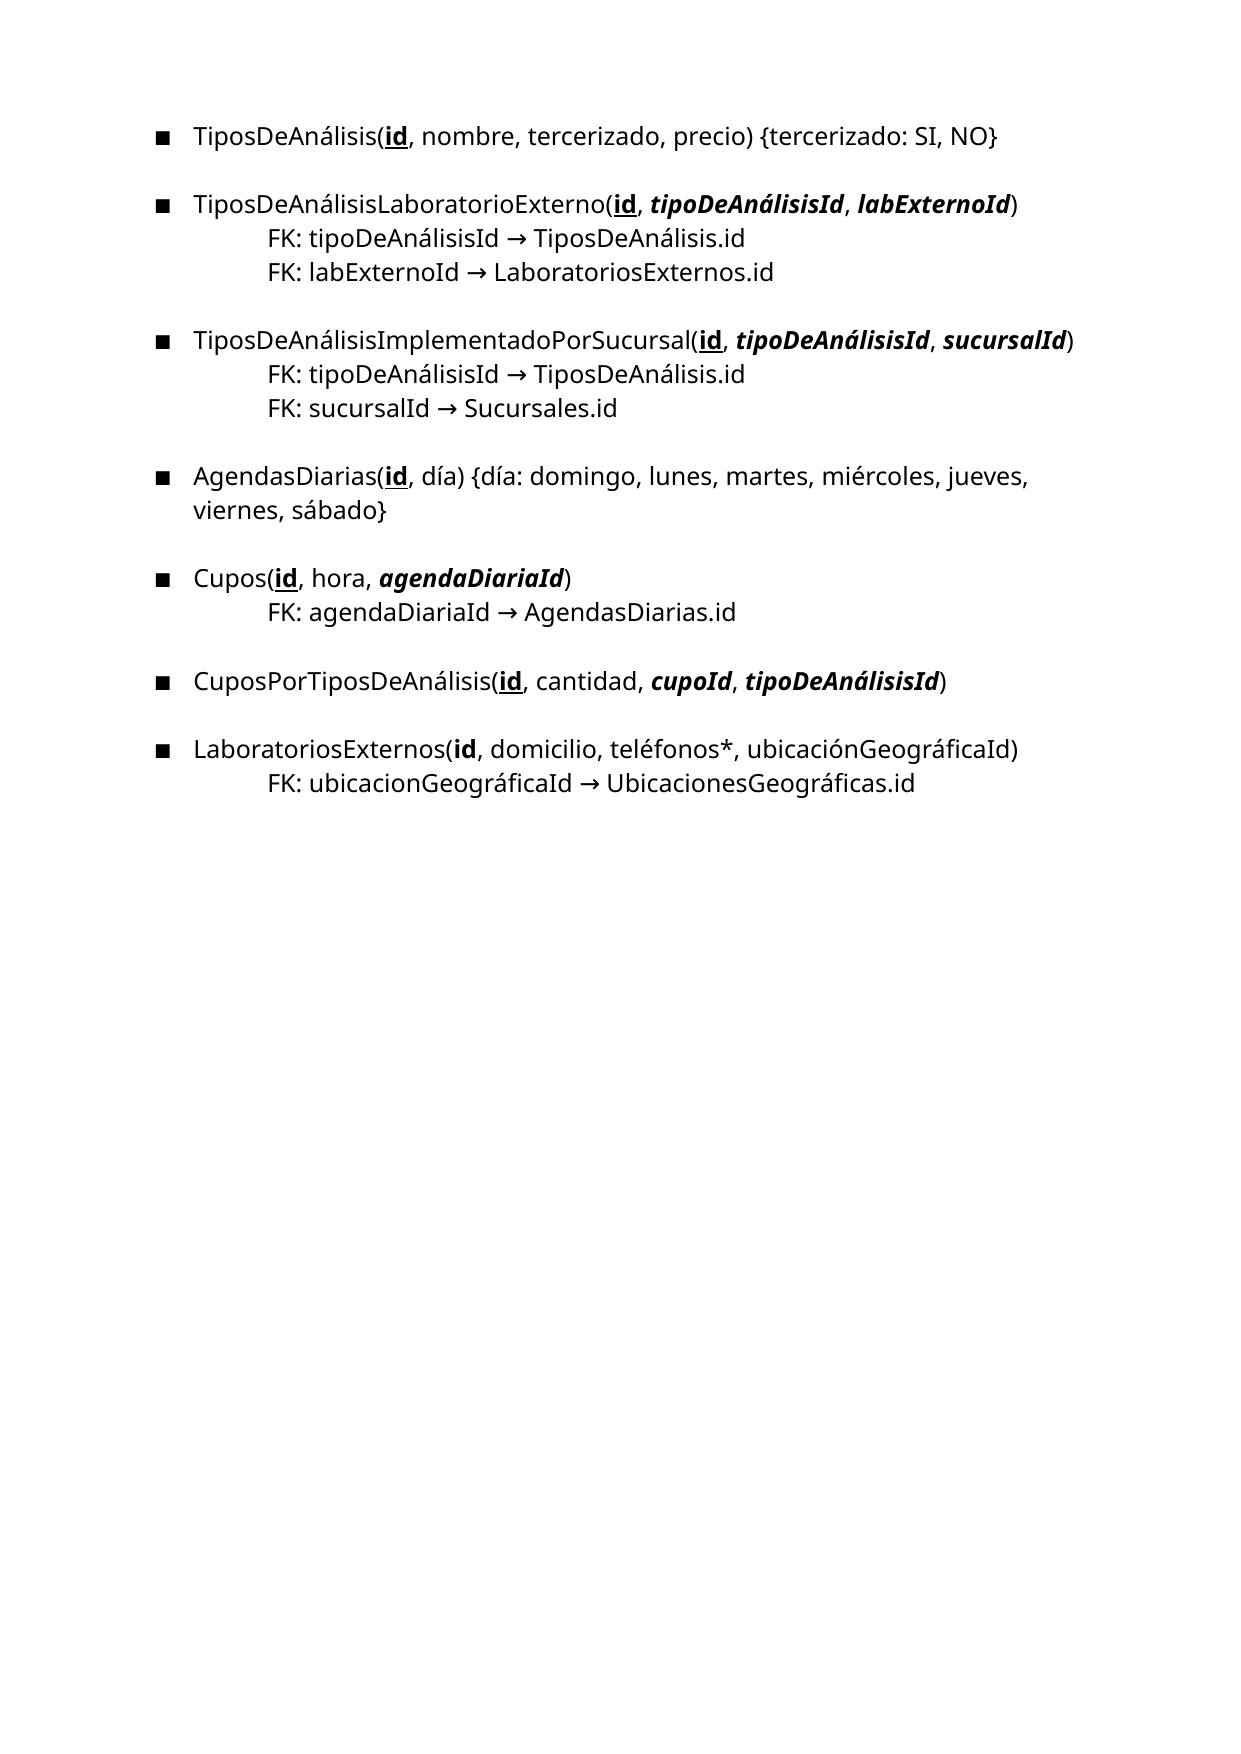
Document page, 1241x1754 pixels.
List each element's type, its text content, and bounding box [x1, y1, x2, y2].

list FK: tipoDeAnálisisId → TiposDeAnálisis.id [156, 220, 1122, 254]
list FK: ubicacionGeográficaId → UbicacionesGeográficas.id [156, 765, 1122, 799]
list TiposDeAnálisis(id, nombre, tercerizado, precio) {tercerizado: SI, NO} [156, 118, 1122, 152]
list TiposDeAnálisisImplementadoPorSucursal(id, tipoDeAnálisisId, sucursalId) [156, 322, 1122, 357]
list FK: agendaDiariaId → AgendasDiarias.id [156, 595, 1122, 629]
list FK: labExternoId → LaboratoriosExternos.id [156, 254, 1122, 288]
list AgendasDiarias(id, día) {día: domingo, lunes, martes, miércoles, jueves, viernes, sábado} [156, 459, 1122, 527]
list Cupos(id, hora, agendaDiariaId) [156, 561, 1122, 595]
list TiposDeAnálisisLaboratorioExterno(id, tipoDeAnálisisId, labExternoId) [156, 186, 1122, 220]
list FK: sucursalId → Sucursales.id [156, 391, 1122, 425]
list CuposPorTiposDeAnálisis(id, cantidad, cupoId, tipoDeAnálisisId) [156, 663, 1122, 697]
list LaboratoriosExternos(id, domicilio, teléfonos*, ubicaciónGeográficaId) [156, 731, 1122, 765]
list FK: tipoDeAnálisisId → TiposDeAnálisis.id [156, 357, 1122, 391]
